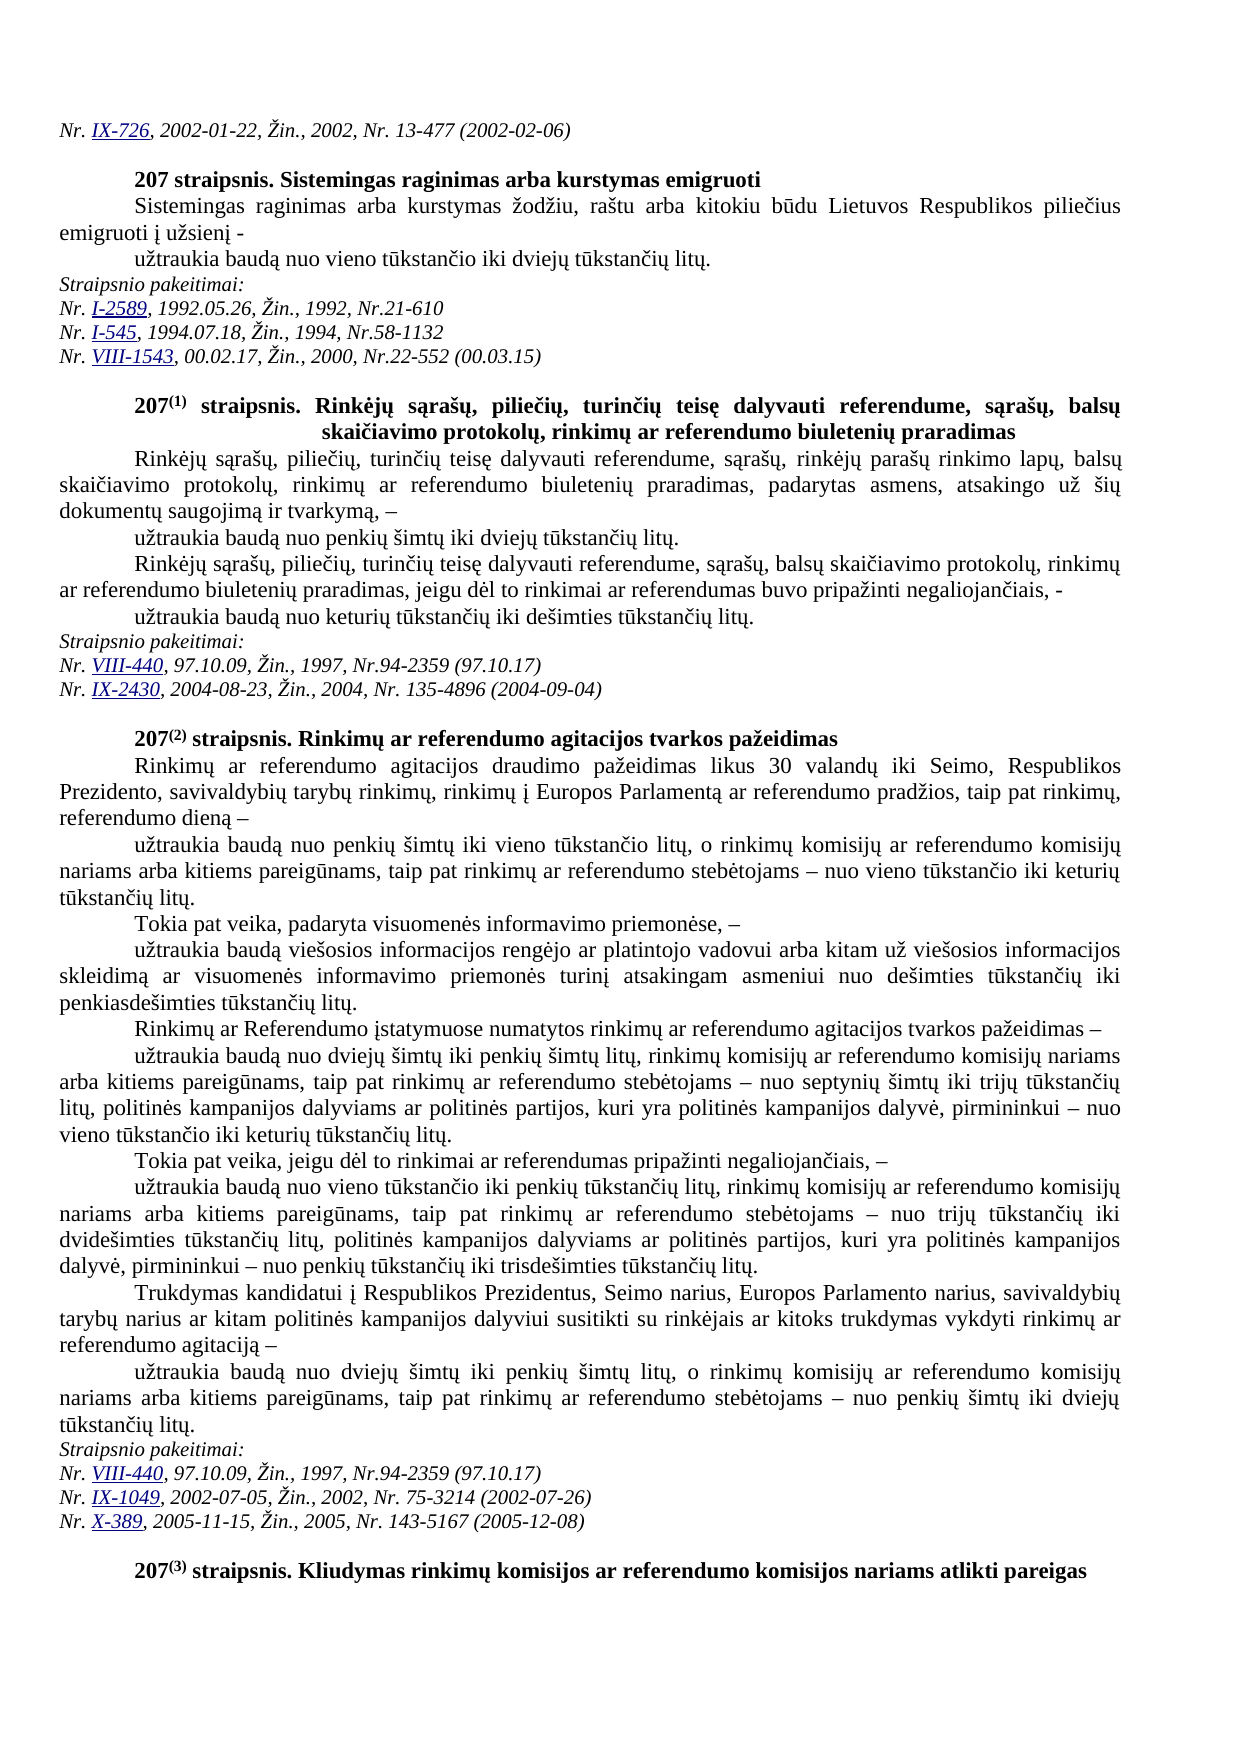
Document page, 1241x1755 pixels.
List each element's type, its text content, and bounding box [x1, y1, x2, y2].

text Straipsnio pakeitimai: [59, 272, 1122, 296]
text Tokia pat veika, padaryta visuomenės informavimo priemonėse, – [59, 910, 1122, 936]
text 207(1) straipsnis. Rinkėjų sąrašų, piliečių, turinčių teisę dalyvauti referendume, sąrašų, balsų skaičiavimo protokolų, rinkimų ar referendumo biuletenių praradimas [134, 392, 1122, 445]
text 207 straipsnis. Sistemingas raginimas arba kurstymas emigruoti [59, 166, 1122, 193]
text Tokia pat veika, jeigu dėl to rinkimai ar referendumas pripažinti negaliojančiais, – [59, 1147, 1122, 1173]
text Sistemingas raginimas arba kurstymas žodžiu, raštu arba kitokiu būdu Lietuvos Respublikos piliečius emigruoti į užsienį - [59, 193, 1122, 245]
text Nr. I-545, 1994.07.18, Žin., 1994, Nr.58-1132 [59, 320, 1122, 344]
text Nr. IX-726, 2002-01-22, Žin., 2002, Nr. 13-477 (2002-02-06) [59, 118, 1122, 142]
text Nr. VIII-1543, 00.02.17, Žin., 2000, Nr.22-552 (00.03.15) [59, 344, 1122, 368]
text užtraukia baudą nuo vieno tūkstančio iki dviejų tūkstančių litų. [59, 245, 1122, 272]
text užtraukia baudą nuo dviejų šimtų iki penkių šimtų litų, o rinkimų komisijų ar referendumo komisijų nariams arba kitiems pareigūnams, taip pat rinkimų ar referendumo stebėtojams – nuo penkių šimtų iki dviejų tūkstančių litų. [59, 1358, 1122, 1437]
text Trukdymas kandidatui į Respublikos Prezidentus, Seimo narius, Europos Parlamento narius, savivaldybių tarybų narius ar kitam politinės kampanijos dalyviui susitikti su rinkėjais ar kitoks trukdymas vykdyti rinkimų ar referendumo agitaciją – [59, 1279, 1122, 1358]
text Nr. IX-2430, 2004-08-23, Žin., 2004, Nr. 135-4896 (2004-09-04) [59, 677, 1122, 701]
text 207(2) straipsnis. Rinkimų ar referendumo agitacijos tvarkos pažeidimas [59, 725, 1122, 752]
text Nr. IX-1049, 2002-07-05, Žin., 2002, Nr. 75-3214 (2002-07-26) [59, 1485, 1122, 1509]
text Rinkėjų sąrašų, piliečių, turinčių teisę dalyvauti referendume, sąrašų, balsų skaičiavimo protokolų, rinkimų ar referendumo biuletenių praradimas, jeigu dėl to rinkimai ar referendumas buvo pripažinti negaliojančiais, - [59, 550, 1122, 603]
text užtraukia baudą nuo keturių tūkstančių iki dešimties tūkstančių litų. [59, 603, 1122, 629]
text Nr. X-389, 2005-11-15, Žin., 2005, Nr. 143-5167 (2005-12-08) [59, 1509, 1122, 1533]
text užtraukia baudą viešosios informacijos rengėjo ar platintojo vadovui arba kitam už viešosios informacijos skleidimą ar visuomenės informavimo priemonės turinį atsakingam asmeniui nuo dešimties tūkstančių iki penkiasdešimties tūkstančių litų. [59, 936, 1122, 1015]
text Straipsnio pakeitimai: [59, 629, 1122, 653]
text Straipsnio pakeitimai: [59, 1437, 1122, 1461]
text 207(3) straipsnis. Kliudymas rinkimų komisijos ar referendumo komisijos nariams atlikti pareigas [59, 1557, 1122, 1584]
text Nr. I-2589, 1992.05.26, Žin., 1992, Nr.21-610 [59, 296, 1122, 320]
text užtraukia baudą nuo penkių šimtų iki dviejų tūkstančių litų. [59, 524, 1122, 550]
text užtraukia baudą nuo vieno tūkstančio iki penkių tūkstančių litų, rinkimų komisijų ar referendumo komisijų nariams arba kitiems pareigūnams, taip pat rinkimų ar referendumo stebėtojams – nuo trijų tūkstančių iki dvidešimties tūkstančių litų, politinės kampanijos dalyviams ar politinės partijos, kuri yra politinės kampanijos dalyvė, pirmininkui – nuo penkių tūkstančių iki trisdešimties tūkstančių litų. [59, 1173, 1122, 1279]
text Nr. VIII-440, 97.10.09, Žin., 1997, Nr.94-2359 (97.10.17) [59, 1461, 1122, 1485]
text Nr. VIII-440, 97.10.09, Žin., 1997, Nr.94-2359 (97.10.17) [59, 653, 1122, 677]
text Rinkėjų sąrašų, piliečių, turinčių teisę dalyvauti referendume, sąrašų, rinkėjų parašų rinkimo lapų, balsų skaičiavimo protokolų, rinkimų ar referendumo biuletenių praradimas, padarytas asmens, atsakingo už šių dokumentų saugojimą ir tvarkymą, – [59, 445, 1122, 524]
text Rinkimų ar referendumo agitacijos draudimo pažeidimas likus 30 valandų iki Seimo, Respublikos Prezidento, savivaldybių tarybų rinkimų, rinkimų į Europos Parlamentą ar referendumo pradžios, taip pat rinkimų, referendumo dieną – [59, 752, 1122, 831]
text užtraukia baudą nuo dviejų šimtų iki penkių šimtų litų, rinkimų komisijų ar referendumo komisijų nariams arba kitiems pareigūnams, taip pat rinkimų ar referendumo stebėtojams – nuo septynių šimtų iki trijų tūkstančių litų, politinės kampanijos dalyviams ar politinės partijos, kuri yra politinės kampanijos dalyvė, pirmininkui – nuo vieno tūkstančio iki keturių tūkstančių litų. [59, 1042, 1122, 1147]
text Rinkimų ar Referendumo įstatymuose numatytos rinkimų ar referendumo agitacijos tvarkos pažeidimas – [59, 1015, 1122, 1042]
text užtraukia baudą nuo penkių šimtų iki vieno tūkstančio litų, o rinkimų komisijų ar referendumo komisijų nariams arba kitiems pareigūnams, taip pat rinkimų ar referendumo stebėtojams – nuo vieno tūkstančio iki keturių tūkstančių litų. [59, 831, 1122, 910]
